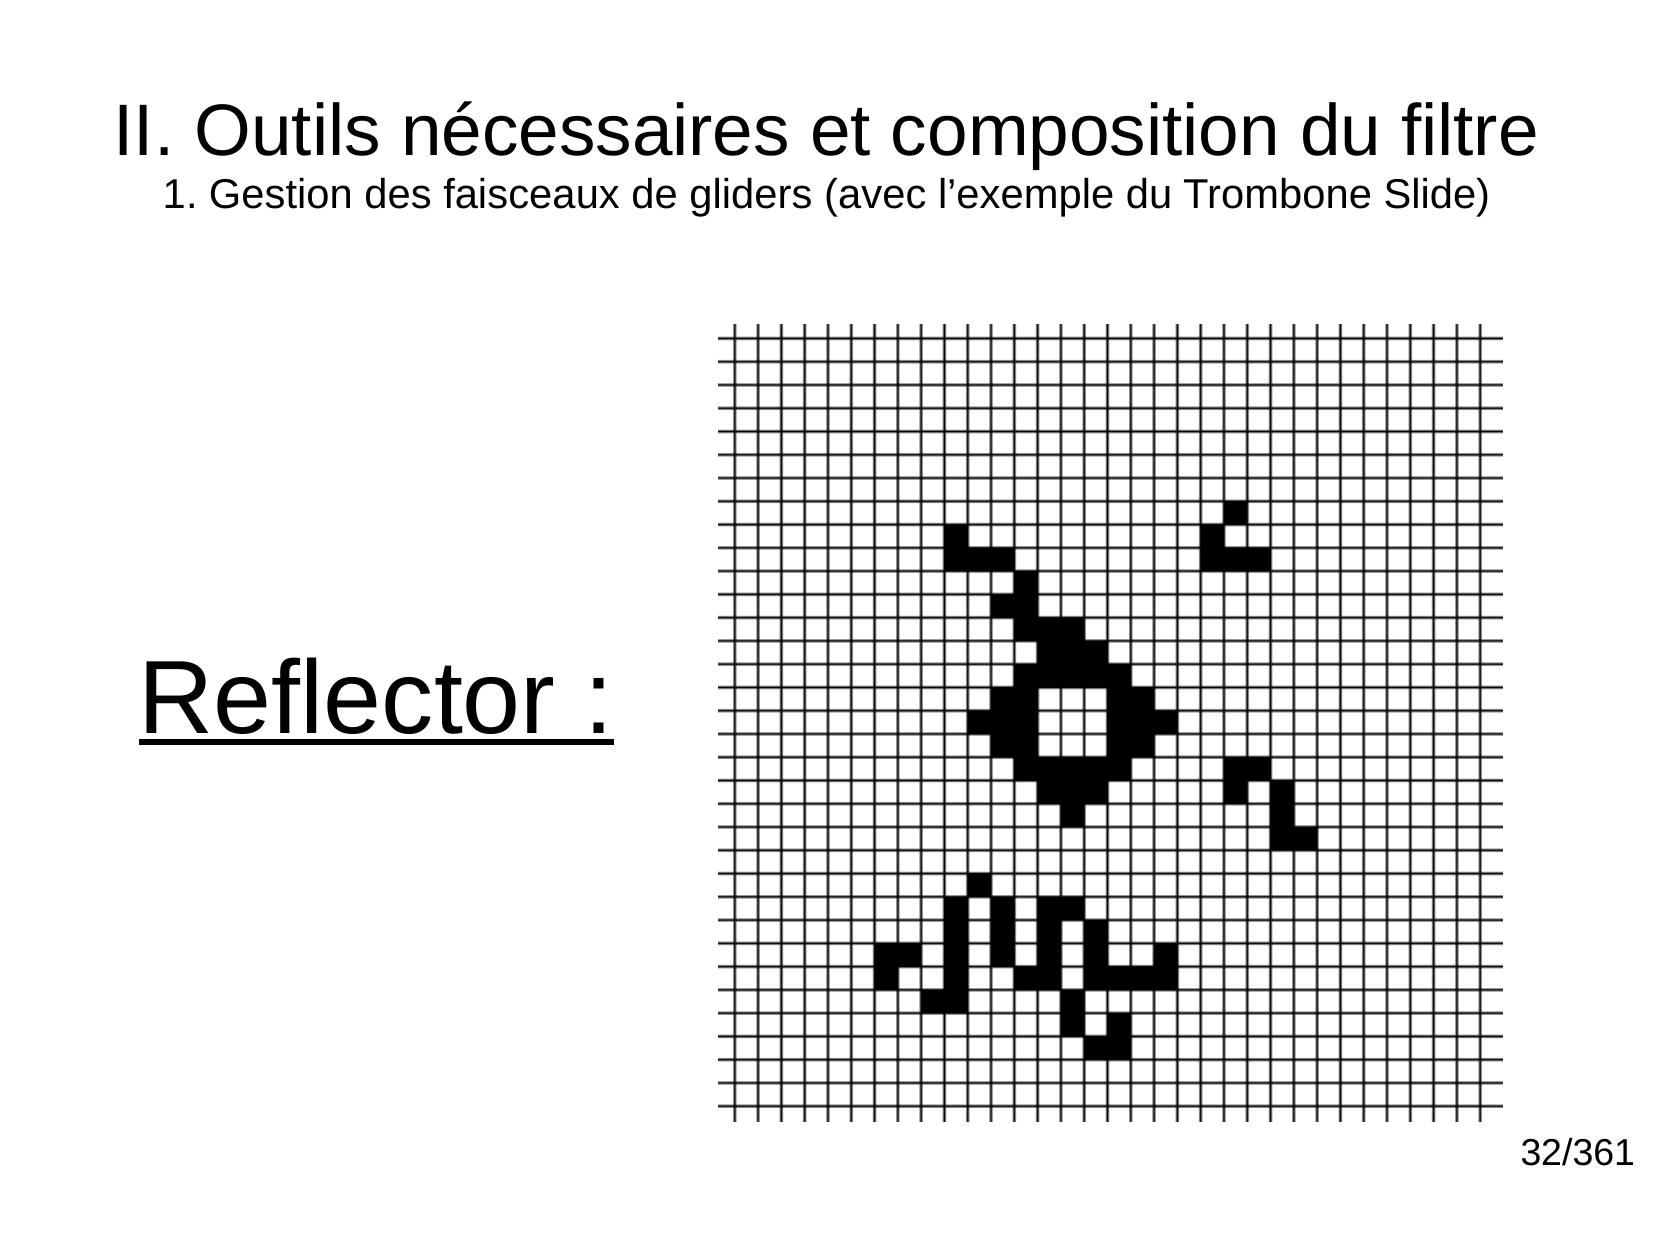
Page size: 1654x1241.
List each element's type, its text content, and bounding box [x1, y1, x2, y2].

text_box <number>/361 [1505, 1124, 1654, 1182]
picture [718, 324, 1503, 1123]
title II. Outils nécessaires et composition du filtre 1. Gestion des faisceaux de gliders (avec l’exemple du Trombone Slide) [0, 30, 1654, 276]
text_box Reflector : [124, 631, 629, 763]
